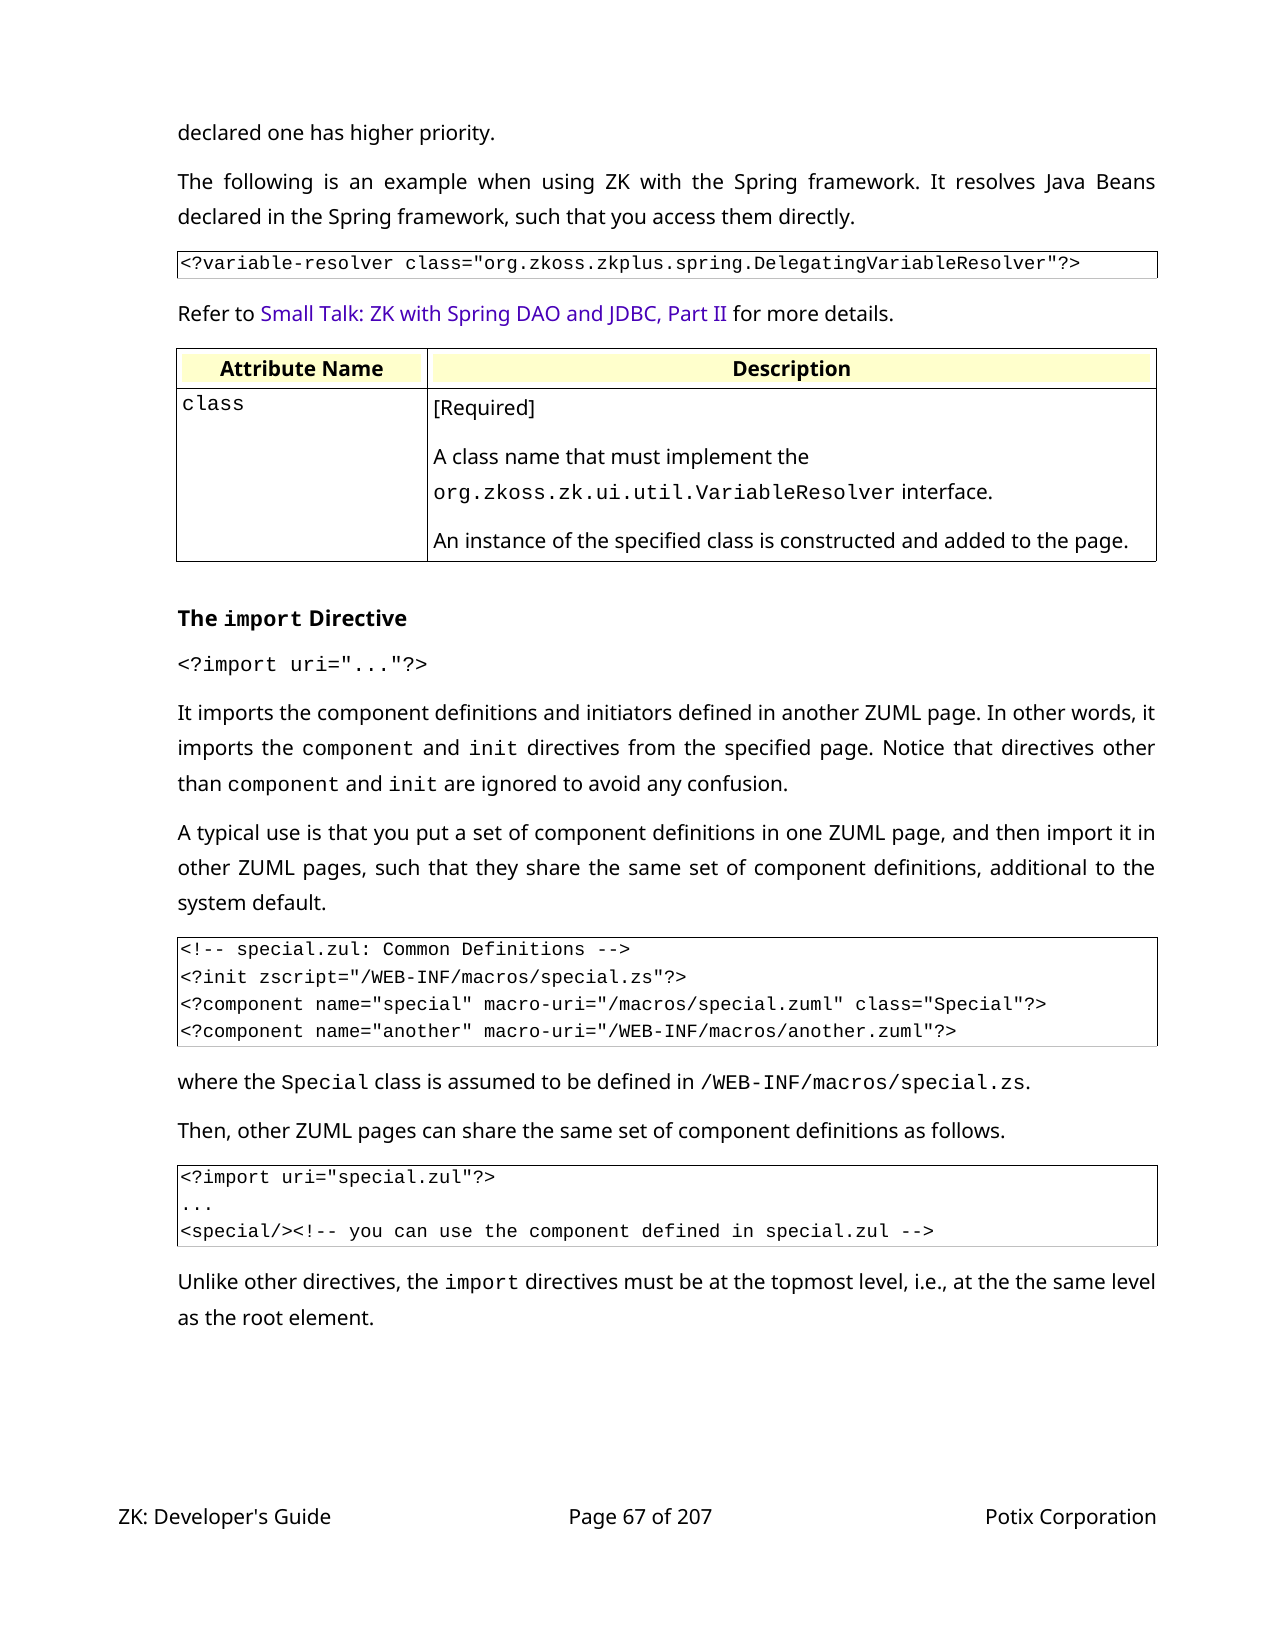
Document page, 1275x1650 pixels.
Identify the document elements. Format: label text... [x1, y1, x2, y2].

table_cell class [177, 389, 427, 561]
text <?variable-resolver class="org.zkoss.zkplus.spring.DelegatingVariableResolver"?> [178, 252, 1157, 278]
text Then, other ZUML pages can share the same set of component definitions as follows. [177, 1116, 1157, 1144]
text The following is an example when using ZK with the Spring framework. It resolves Java Beans declared in the Spring framework, such that you access them directly. [177, 167, 1157, 230]
text <?component name="another" macro-uri="/WEB-INF/macros/another.zuml"?> [178, 1019, 1157, 1046]
table_header Attribute Name [177, 349, 427, 388]
text declared one has higher priority. [177, 118, 1157, 146]
subtitle The import Directive [177, 603, 1157, 633]
text <!-- special.zul: Common Definitions --> [178, 938, 1157, 962]
text Refer to Small Talk: ZK with Spring DAO and JDBC, Part II for more details. [177, 299, 1157, 327]
text <?init zscript="/WEB-INF/macros/special.zs"?> [178, 964, 1157, 989]
text <special/><!-- you can use the component defined in special.zul --> [178, 1219, 1157, 1246]
text where the Special class is assumed to be defined in /WEB-INF/macros/special.zs. [177, 1067, 1157, 1095]
text <?component name="special" macro-uri="/macros/special.zuml" class="Special"?> [178, 992, 1157, 1016]
text It imports the component definitions and initiators defined in another ZUML page. In other words, it imports the component and init directives from the specified page. Notice that directives other than component and init are ignored to avoid any confusion. [177, 698, 1157, 797]
text <?import uri="..."?> [177, 654, 1157, 677]
text ... [178, 1192, 1157, 1216]
text Unlike other directives, the import directives must be at the topmost level, i.e., at the the same level as the root element. [177, 1267, 1157, 1331]
text <?import uri="special.zul"?> [178, 1166, 1157, 1189]
text A typical use is that you put a set of component definitions in one ZUML page, and then import it in other ZUML pages, such that they share the same set of component definitions, additional to the system default. [177, 818, 1157, 917]
table_header Description [428, 349, 1156, 388]
table_cell [Required] A class name that must implement the org.zkoss.zk.ui.util.VariableResolver interface. An instance of the specified class is constructed and added to the page. [428, 389, 1156, 561]
